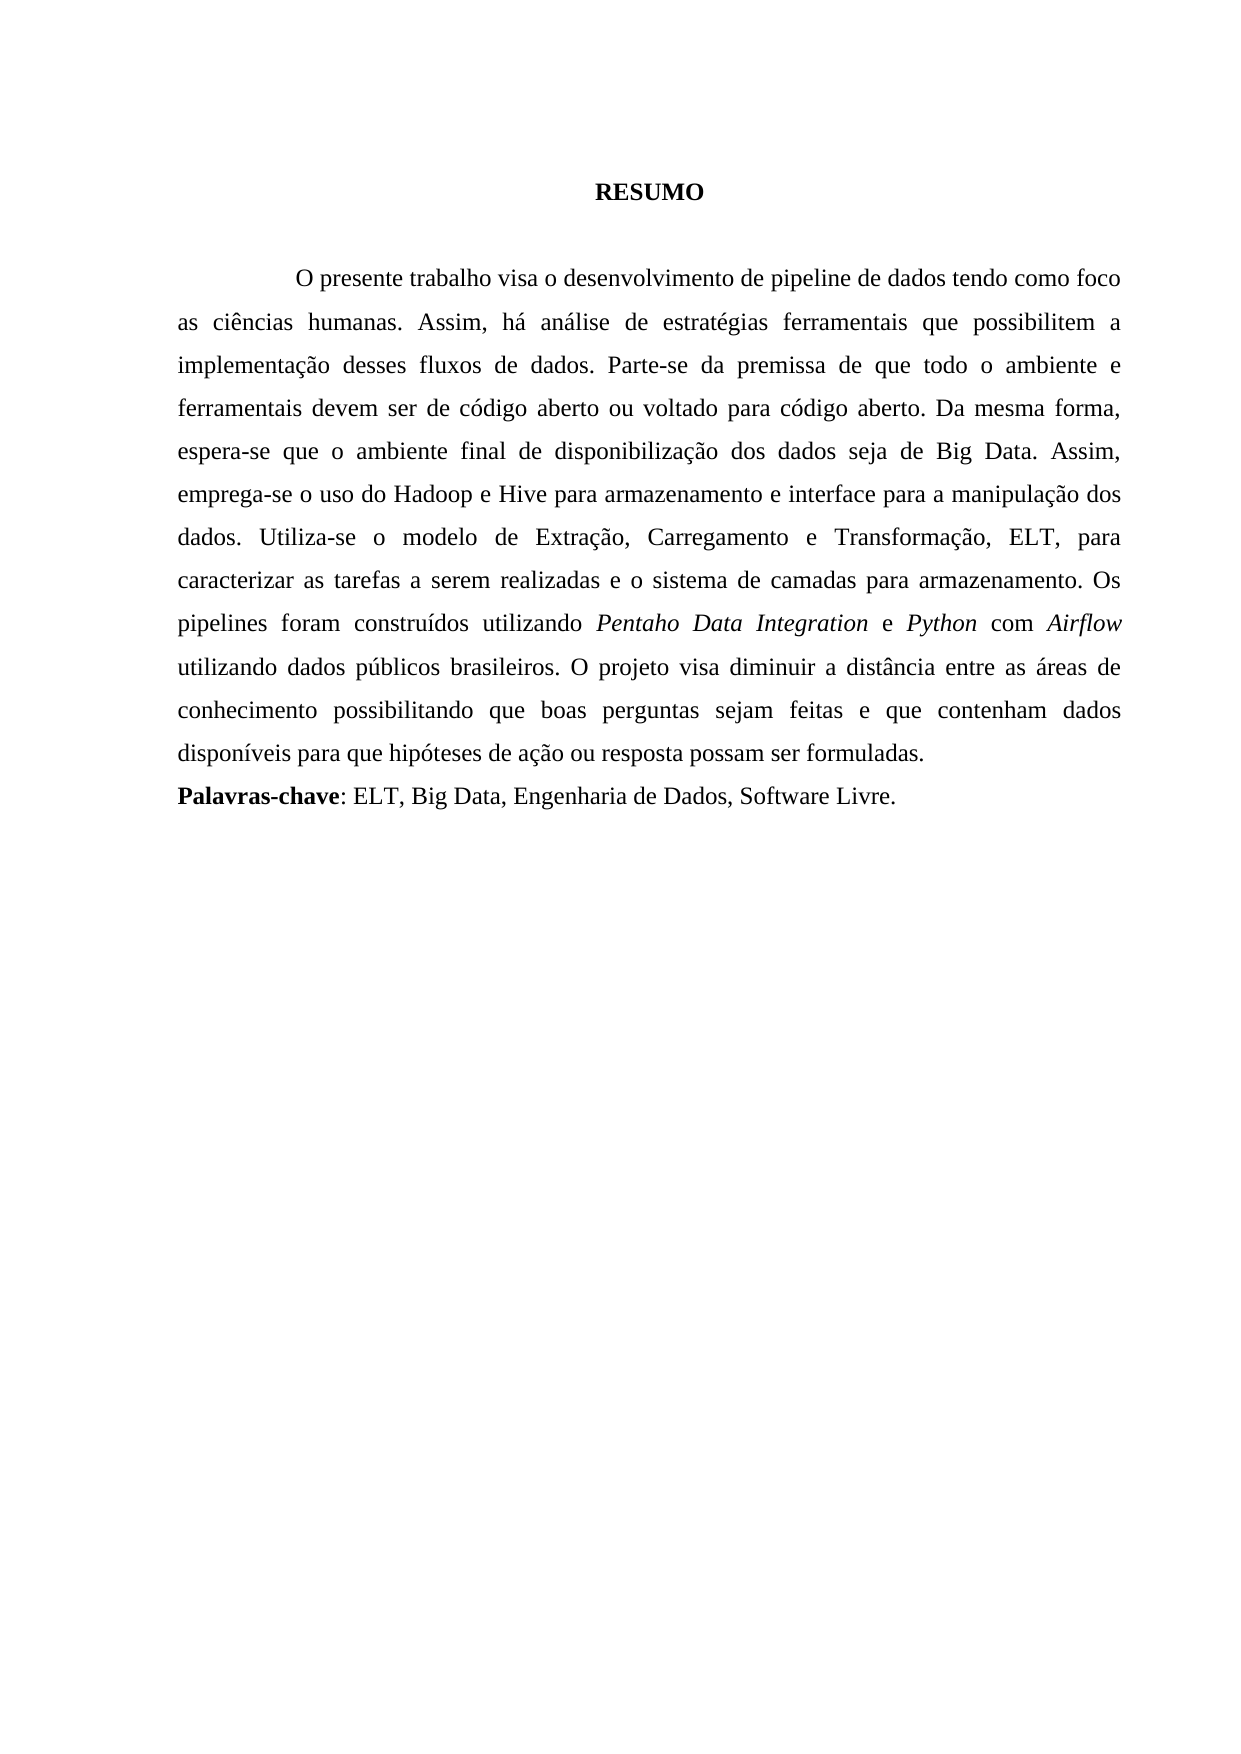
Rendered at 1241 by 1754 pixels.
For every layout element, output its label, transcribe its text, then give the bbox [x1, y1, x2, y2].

text RESUMO [177, 177, 1122, 206]
text Palavras-chave: ELT, Big Data, Engenharia de Dados, Software Livre. [177, 781, 1122, 810]
text O presente trabalho visa o desenvolvimento de pipeline de dados tendo como foco as ciências humanas. Assim, há análise de estratégias ferramentais que possibilitem a implementação desses fluxos de dados. Parte-se da premissa de que todo o ambiente e ferramentais devem ser de código aberto ou voltado para código aberto. Da mesma forma, espera-se que o ambiente final de disponibilização dos dados seja de Big Data. Assim, emprega-se o uso do Hadoop e Hive para armazenamento e interface para a manipulação dos dados. Utiliza-se o modelo de Extração, Carregamento e Transformação, ELT, para caracterizar as tarefas a serem realizadas e o sistema de camadas para armazenamento. Os pipelines foram construídos utilizando Pentaho Data Integration e Python com Airflow utilizando dados públicos brasileiros. O projeto visa diminuir a distância entre as áreas de conhecimento possibilitando que boas perguntas sejam feitas e que contenham dados disponíveis para que hipóteses de ação ou resposta possam ser formuladas. [177, 263, 1122, 767]
